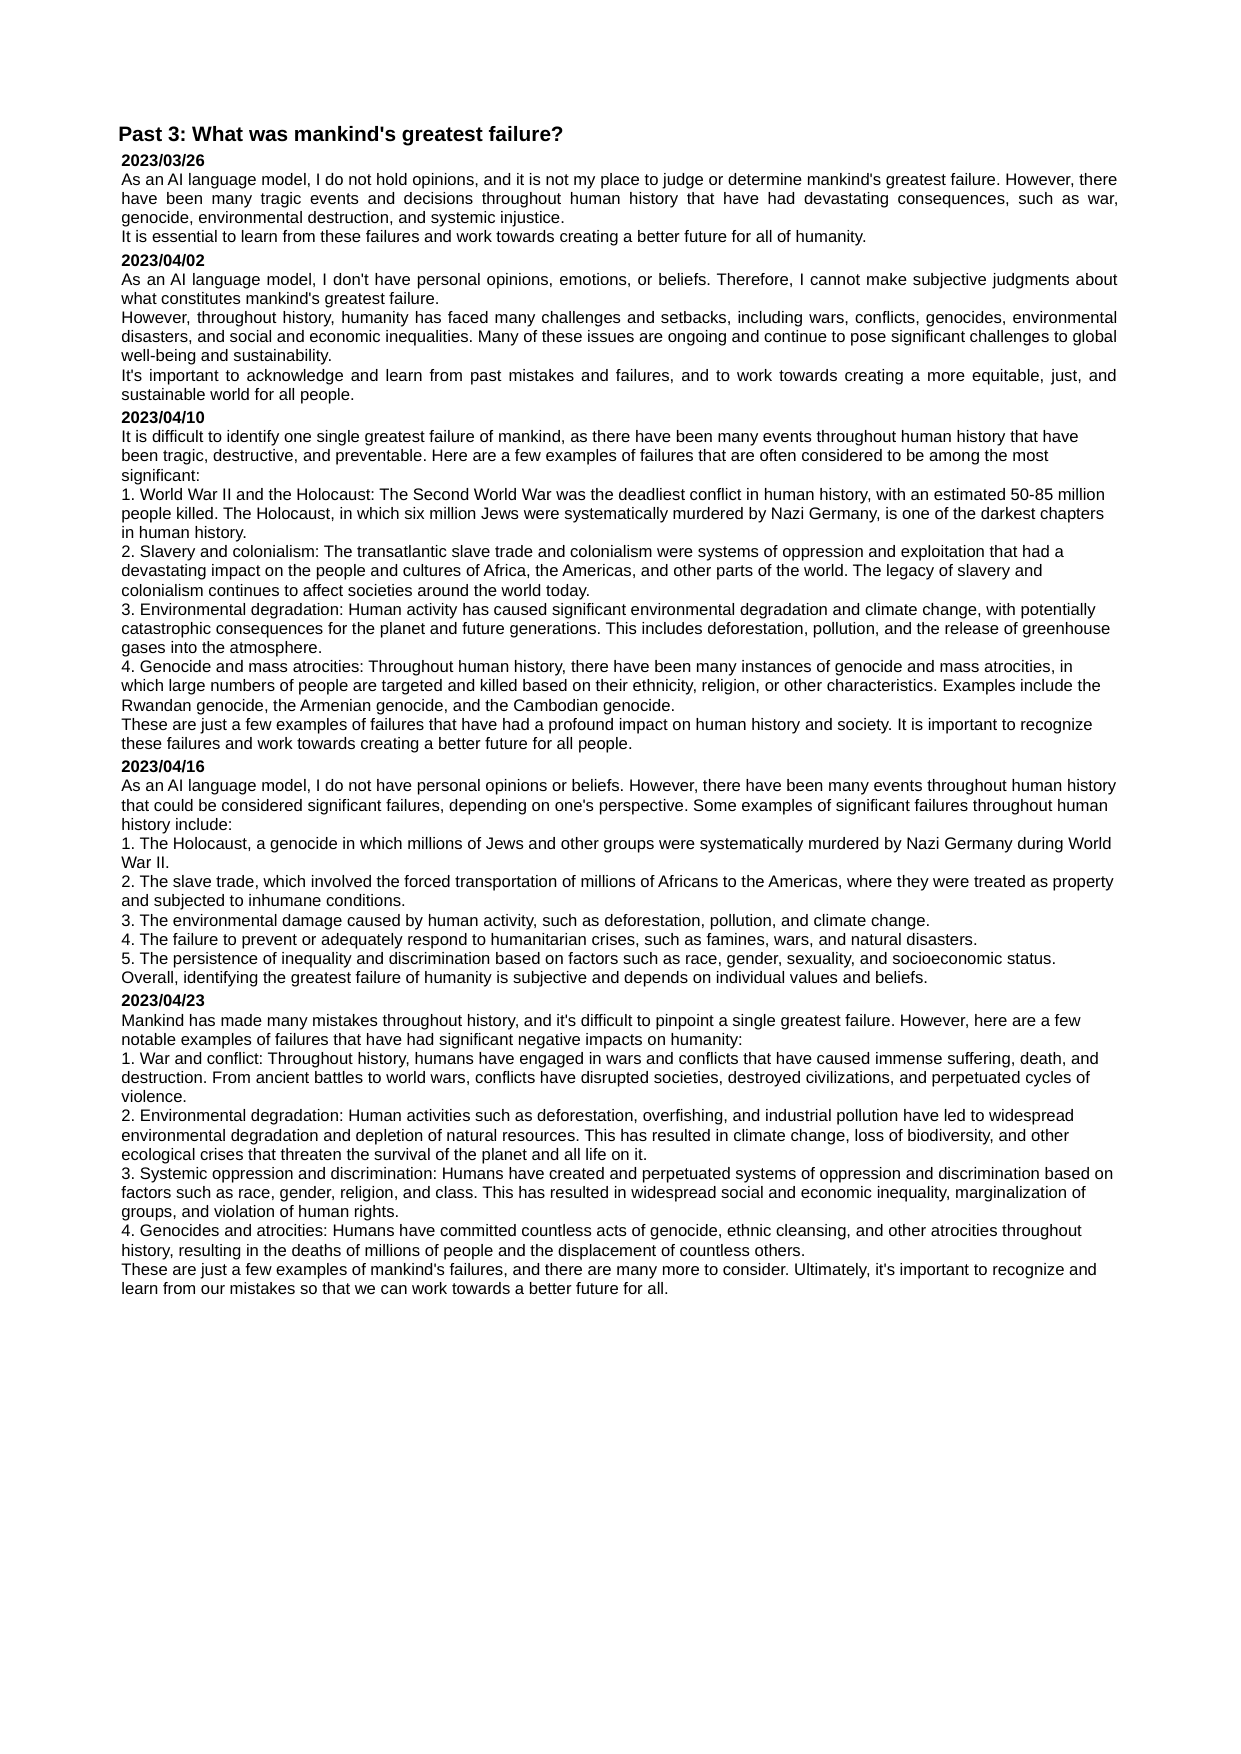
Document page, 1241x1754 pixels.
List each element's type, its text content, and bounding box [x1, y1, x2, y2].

table_header 2023/03/26 As an AI language model, I do not hold opinions, and it is not my place to judge or determine mankind's greatest failure. However, there have been many tragic events and decisions throughout human history that have had devastating consequences, such as war, genocide, environmental destruction, and systemic injustice. It is essential to learn from these failures and work towards creating a better future for all of humanity. [118, 146, 1122, 246]
table_cell 2023/04/10 It is difficult to identify one single greatest failure of mankind, as there have been many events throughout human history that have been tragic, destructive, and preventable. Here are a few examples of failures that are often considered to be among the most significant: 1. World War II and the Holocaust: The Second World War was the deadliest conflict in human history, with an estimated 50-85 million people killed. The Holocaust, in which six million Jews were systematically murdered by Nazi Germany, is one of the darkest chapters in human history. 2. Slavery and colonialism: The transatlantic slave trade and colonialism were systems of oppression and exploitation that had a devastating impact on the people and cultures of Africa, the Americas, and other parts of the world. The legacy of slavery and colonialism continues to affect societies around the world today. 3. Environmental degradation: Human activity has caused significant environmental degradation and climate change, with potentially catastrophic consequences for the planet and future generations. This includes deforestation, pollution, and the release of greenhouse gases into the atmosphere. 4. Genocide and mass atrocities: Throughout human history, there have been many instances of genocide and mass atrocities, in which large numbers of people are targeted and killed based on their ethnicity, religion, or other characteristics. Examples include the Rwandan genocide, the Armenian genocide, and the Cambodian genocide. These are just a few examples of failures that have had a profound impact on human history and society. It is important to recognize these failures and work towards creating a better future for all people. [118, 404, 1122, 753]
table_cell 2023/04/02 As an AI language model, I don't have personal opinions, emotions, or beliefs. Therefore, I cannot make subjective judgments about what constitutes mankind's greatest failure. However, throughout history, humanity has faced many challenges and setbacks, including wars, conflicts, genocides, environmental disasters, and social and economic inequalities. Many of these issues are ongoing and continue to pose significant challenges to global well-being and sustainability. It's important to acknowledge and learn from past mistakes and failures, and to work towards creating a more equitable, just, and sustainable world for all people. [118, 246, 1122, 404]
table_cell 2023/04/16 As an AI language model, I do not have personal opinions or beliefs. However, there have been many events throughout human history that could be considered significant failures, depending on one's perspective. Some examples of significant failures throughout human history include: 1. The Holocaust, a genocide in which millions of Jews and other groups were systematically murdered by Nazi Germany during World War II. 2. The slave trade, which involved the forced transportation of millions of Africans to the Americas, where they were treated as property and subjected to inhumane conditions. 3. The environmental damage caused by human activity, such as deforestation, pollution, and climate change. 4. The failure to prevent or adequately respond to humanitarian crises, such as famines, wars, and natural disasters. 5. The persistence of inequality and discrimination based on factors such as race, gender, sexuality, and socioeconomic status. Overall, identifying the greatest failure of humanity is subjective and depends on individual values and beliefs. [118, 753, 1122, 987]
table_cell 2023/04/23 Mankind has made many mistakes throughout history, and it's difficult to pinpoint a single greatest failure. However, here are a few notable examples of failures that have had significant negative impacts on humanity: 1. War and conflict: Throughout history, humans have engaged in wars and conflicts that have caused immense suffering, death, and destruction. From ancient battles to world wars, conflicts have disrupted societies, destroyed civilizations, and perpetuated cycles of violence. 2. Environmental degradation: Human activities such as deforestation, overfishing, and industrial pollution have led to widespread environmental degradation and depletion of natural resources. This has resulted in climate change, loss of biodiversity, and other ecological crises that threaten the survival of the planet and all life on it. 3. Systemic oppression and discrimination: Humans have created and perpetuated systems of oppression and discrimination based on factors such as race, gender, religion, and class. This has resulted in widespread social and economic inequality, marginalization of groups, and violation of human rights. 4. Genocides and atrocities: Humans have committed countless acts of genocide, ethnic cleansing, and other atrocities throughout history, resulting in the deaths of millions of people and the displacement of countless others. These are just a few examples of mankind's failures, and there are many more to consider. Ultimately, it's important to recognize and learn from our mistakes so that we can work towards a better future for all. [118, 987, 1122, 1298]
subtitle Past 3: What was mankind's greatest failure? [118, 122, 1122, 146]
